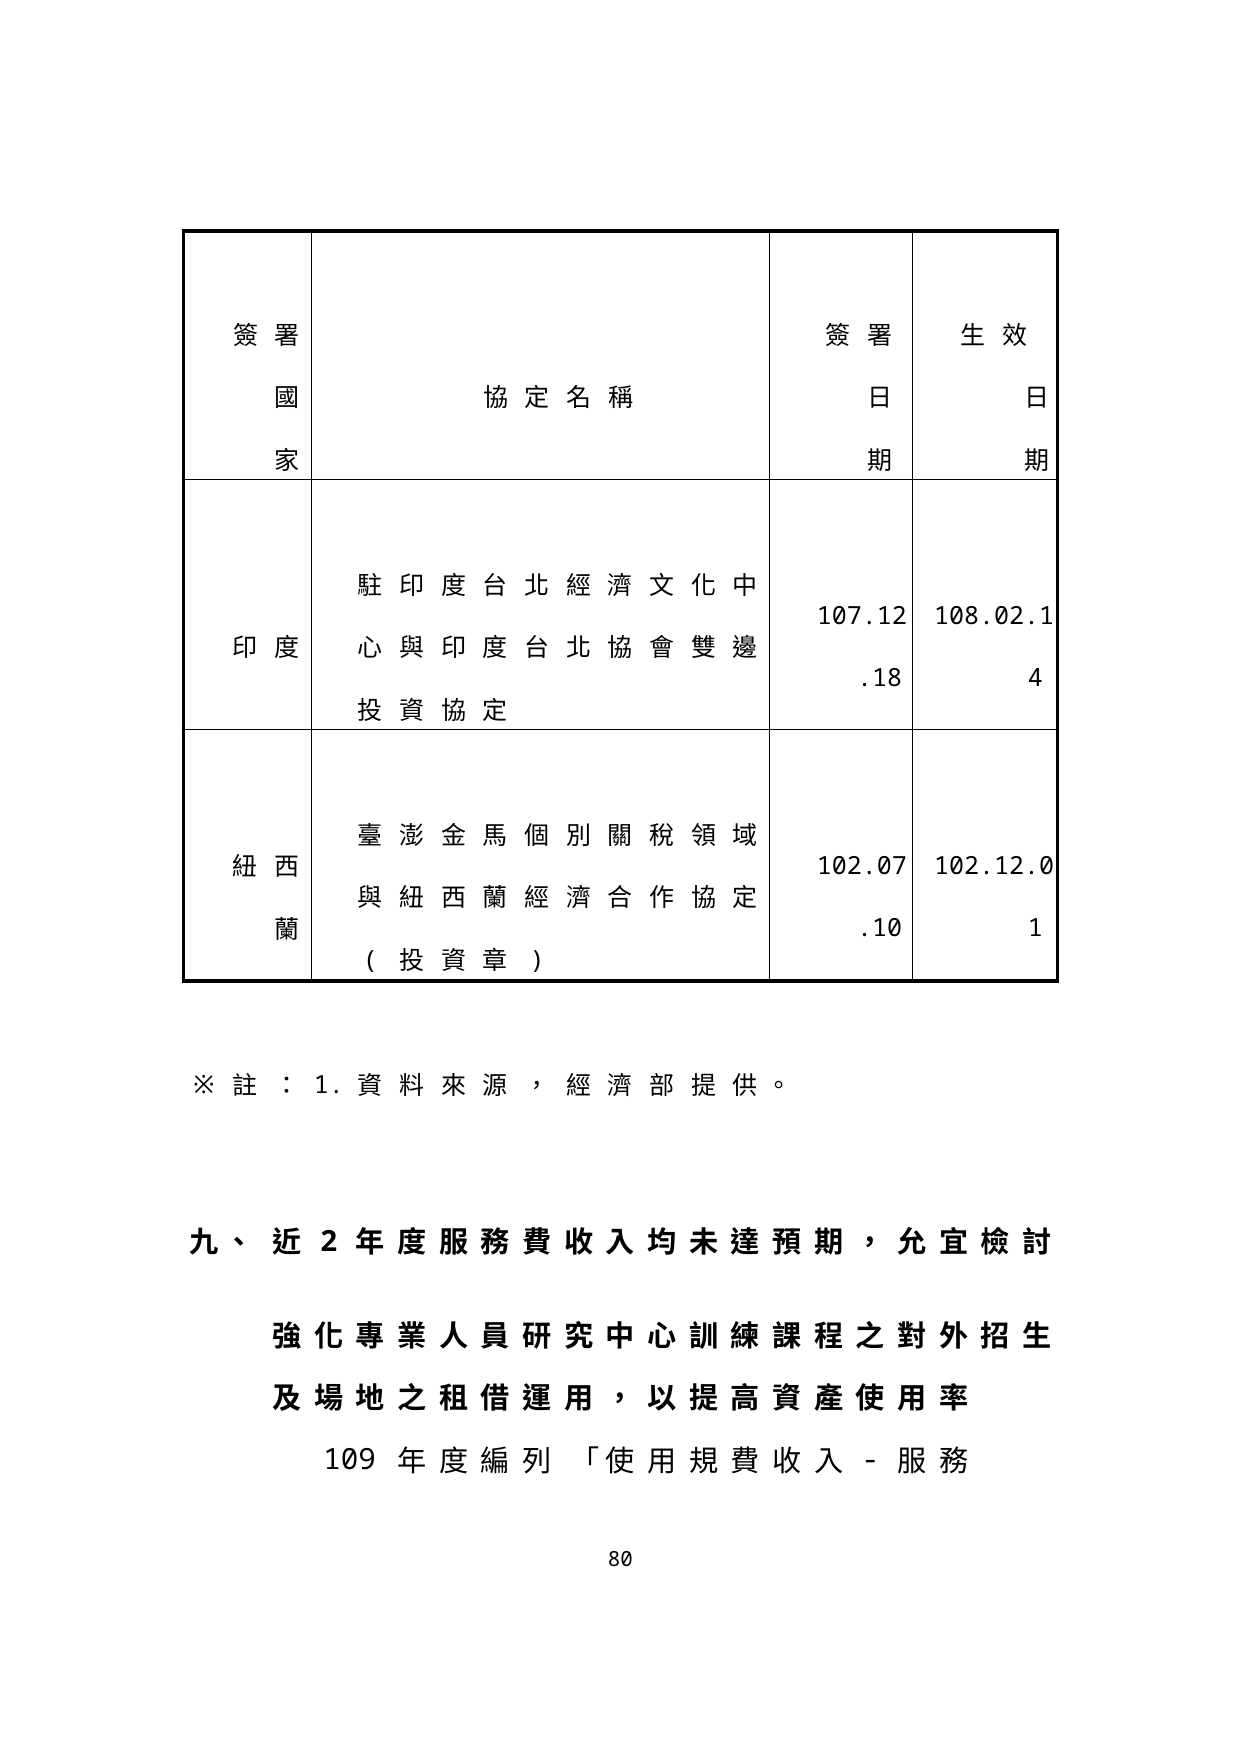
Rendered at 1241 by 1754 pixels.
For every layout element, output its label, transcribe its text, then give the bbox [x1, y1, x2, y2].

table_cell 印度 [185, 480, 311, 729]
table_cell 108.02.14 [913, 480, 1056, 729]
text 109年度編列「使用規費收入-服務 [242, 1417, 1058, 1479]
table_cell 臺澎金馬個別關稅領域與紐西蘭經濟合作協定(投資章) [312, 730, 769, 979]
table_cell 102.07.10 [770, 730, 912, 979]
text ※註：1.資料來源，經濟部提供。 [183, 1042, 1058, 1104]
table_cell 102.12.01 [913, 730, 1056, 979]
table_header 簽署日期 [770, 233, 912, 479]
table_header 生效日期 [913, 233, 1056, 479]
table_header 協定名稱 [312, 233, 769, 479]
table_cell 107.12.18 [770, 480, 912, 729]
table_cell 紐西蘭 [185, 730, 311, 979]
table_header 簽署國家 [185, 233, 311, 479]
table_cell 駐印度台北經濟文化中心與印度台北協會雙邊投資協定 [312, 480, 769, 729]
text 九、近2年度服務費收入均未達預期，允宜檢討強化專業人員研究中心訓練課程之對外招生及場地之租借運用，以提高資產使用率 [183, 1167, 1058, 1417]
